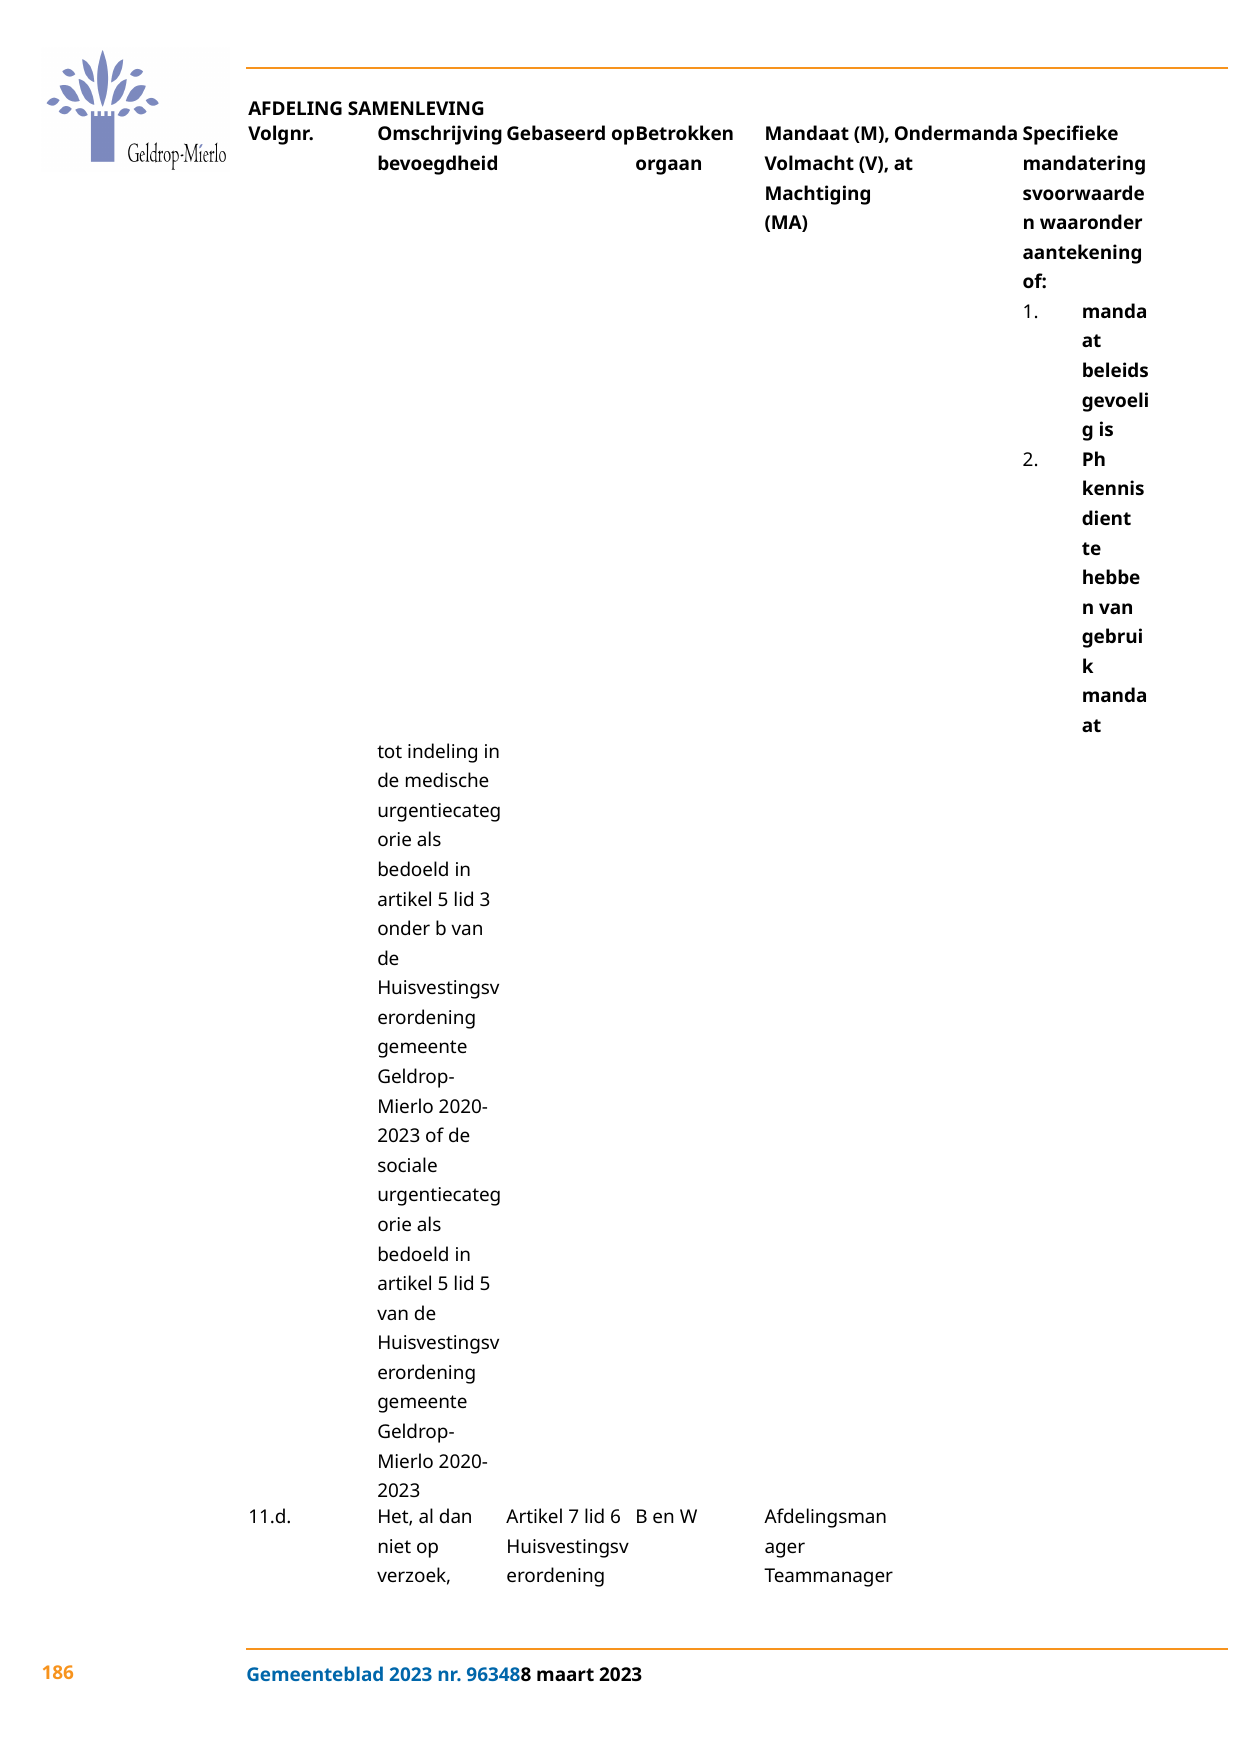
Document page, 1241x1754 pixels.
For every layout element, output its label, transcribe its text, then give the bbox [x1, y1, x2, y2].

table_cell 11.d. [248, 1503, 377, 1588]
table_cell Het, al dan niet op verzoek, [377, 1503, 506, 1588]
table_cell Mandaat (M), Volmacht (V), Machtiging (MA) [764, 121, 893, 738]
table_cell tot indeling in de medische urgentiecategorie als bedoeld in artikel 5 lid 3 onder b van de Huisvestingsverordening gemeente Geldrop-Mierlo 2020-2023 of de sociale urgentiecategorie als bedoeld in artikel 5 lid 5 van de Huisvestingsverordening gemeente Geldrop-Mierlo 2020-2023 [377, 738, 506, 1503]
table_cell [764, 738, 893, 1503]
table_cell [1023, 1503, 1152, 1588]
table_cell [1023, 738, 1152, 1503]
table_cell Volgnr. [248, 121, 377, 738]
picture [41, 47, 231, 172]
table_cell [248, 738, 377, 1503]
table_cell [635, 738, 764, 1503]
table_cell Artikel 7 lid 6 Huisvestingsverordening [506, 1503, 635, 1588]
table_cell [894, 738, 1022, 1503]
table_cell Afdelingsmanager Teammanager [764, 1503, 893, 1588]
table_cell Gebaseerd op [506, 121, 635, 738]
table_header AFDELING SAMENLEVING [248, 95, 1152, 121]
table_cell [894, 1503, 1022, 1588]
table_cell B en W [635, 1503, 764, 1588]
table_cell Ondermandaat [894, 121, 1022, 738]
table_cell Omschrijving bevoegdheid [377, 121, 506, 738]
table_cell Specifieke mandateringsvoorwaarden waaronder aantekening of: mandaat beleidsgevoelig is Ph kennis dient te hebben van gebruik mandaat [1023, 121, 1152, 738]
table_cell Betrokken orgaan [635, 121, 764, 738]
table_cell [506, 738, 635, 1503]
